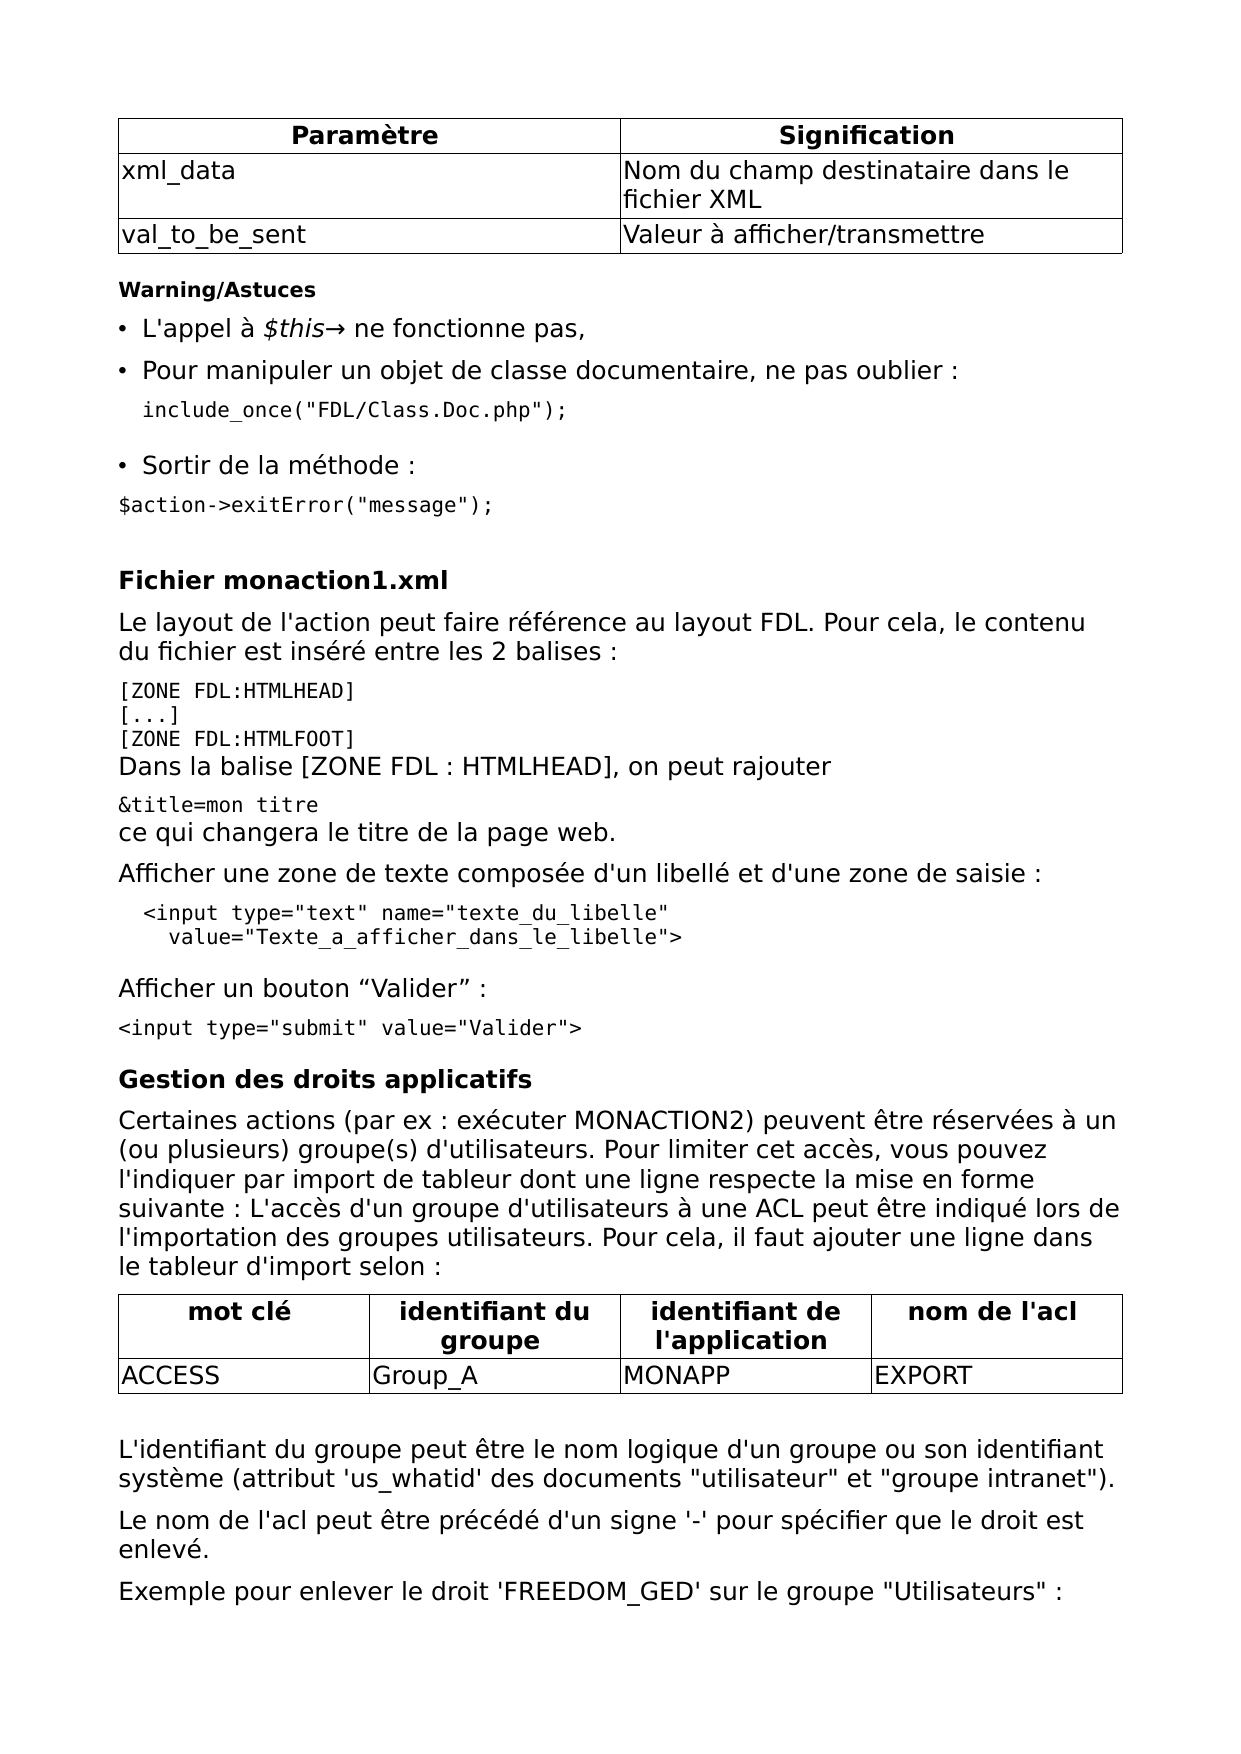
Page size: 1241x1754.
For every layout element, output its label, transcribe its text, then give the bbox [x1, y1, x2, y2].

text ce qui changera le titre de la page web. [118, 818, 1122, 847]
table_cell Valeur à afficher/transmettre [621, 219, 1122, 253]
table_header mot clé [119, 1295, 369, 1358]
table_header identifiant du groupe [370, 1295, 620, 1358]
subtitle Fichier monaction1.xml [118, 566, 1122, 596]
text L'identifiant du groupe peut être le nom logique d'un groupe ou son identifiant système (attribut 'us_whatid' des documents "utilisateur" et "groupe intranet"). [118, 1435, 1122, 1493]
text Afficher un bouton “Valider” : [118, 974, 1122, 1003]
table_header identifiant de l'application [621, 1295, 871, 1358]
text <input type="submit" value="Valider"> [118, 1016, 1122, 1040]
table_cell xml_data [119, 154, 620, 217]
text Le layout de l'action peut faire référence au layout FDL. Pour cela, le contenu du fichier est inséré entre les 2 balises : [118, 608, 1122, 666]
list Sortir de la méthode : [118, 451, 1122, 480]
table_cell MONAPP [621, 1359, 871, 1393]
list include_once("FDL/Class.Doc.php"); [118, 398, 1122, 422]
subtitle Gestion des droits applicatifs [118, 1065, 1122, 1094]
text Dans la balise [ZONE FDL : HTMLHEAD], on peut rajouter [118, 752, 1122, 781]
table_header Paramètre [119, 119, 620, 153]
text $action->exitError("message"); [118, 493, 1122, 541]
text &title=mon titre [118, 793, 1122, 818]
table_header nom de l'acl [872, 1295, 1122, 1358]
table_cell Nom du champ destinataire dans le fichier XML [621, 154, 1122, 217]
table_cell EXPORT [872, 1359, 1122, 1393]
table_header Signification [621, 119, 1122, 153]
text Certaines actions (par ex : exécuter MONACTION2) peuvent être réservées à un (ou plusieurs) groupe(s) d'utilisateurs. Pour limiter cet accès, vous pouvez l'indiquer par import de tableur dont une ligne respecte la mise en forme suivante : L'accès d'un groupe d'utilisateurs à une ACL peut être indiqué lors de l'importation des groupes utilisateurs. Pour cela, il faut ajouter une ligne dans le tableur d'import selon : [118, 1106, 1122, 1281]
subtitle Warning/Astuces [118, 278, 1122, 302]
list Pour manipuler un objet de classe documentaire, ne pas oublier : [118, 356, 1122, 385]
table_cell val_to_be_sent [119, 219, 620, 253]
list L'appel à $this→ ne fonctionne pas, [118, 314, 1122, 344]
table_cell ACCESS [119, 1359, 369, 1393]
text Afficher une zone de texte composée d'un libellé et d'une zone de saisie : [118, 859, 1122, 888]
table_cell Group_A [370, 1359, 620, 1393]
text <input type="text" name="texte_du_libelle" value="Texte_a_afficher_dans_le_libelle"> [118, 901, 1122, 974]
text Le nom de l'acl peut être précédé d'un signe '-' pour spécifier que le droit est enlevé. [118, 1506, 1122, 1564]
text [ZONE FDL:HTMLHEAD] [...] [ZONE FDL:HTMLFOOT] [118, 679, 1122, 752]
text Exemple pour enlever le droit 'FREEDOM_GED' sur le groupe "Utilisateurs" : [118, 1577, 1122, 1606]
